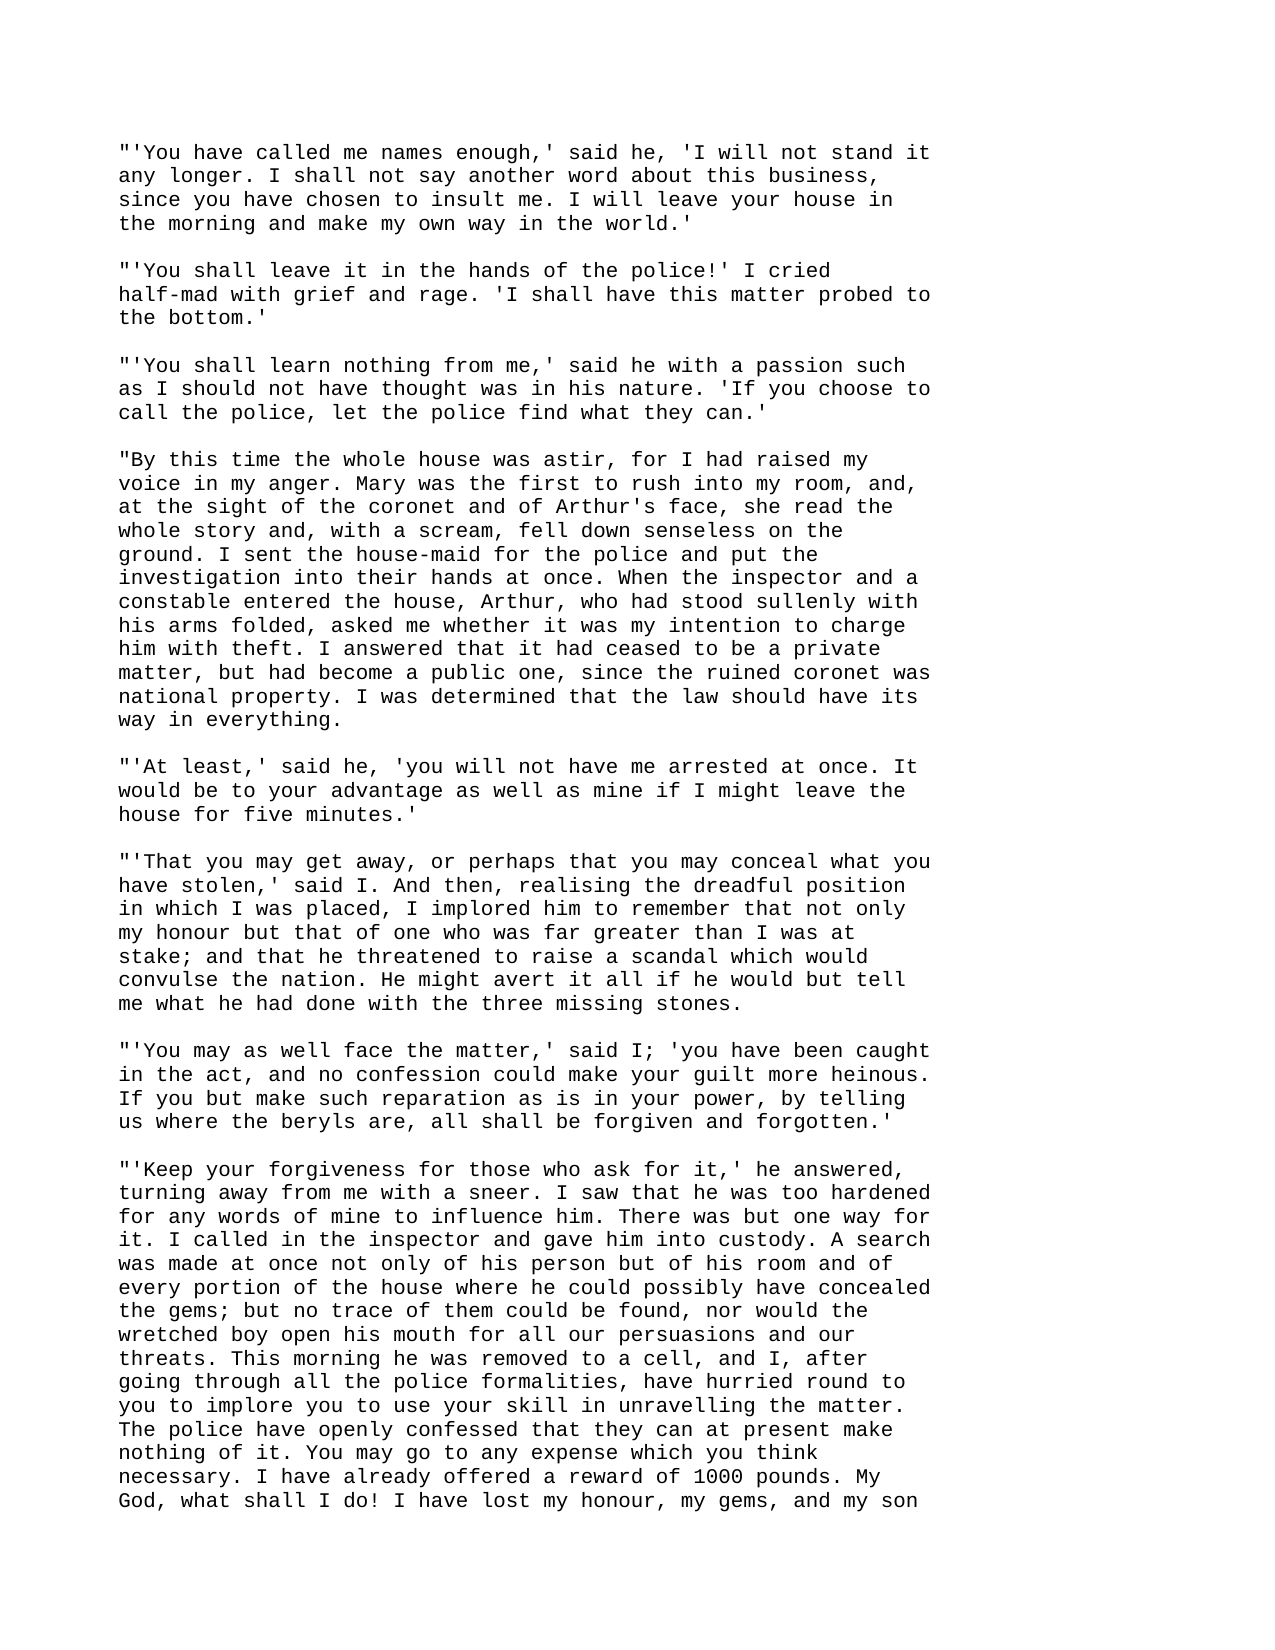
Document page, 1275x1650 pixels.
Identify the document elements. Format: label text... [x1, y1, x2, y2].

text his arms folded, asked me whether it was my intention to charge [118, 615, 1157, 638]
text have stolen,' said I. And then, realising the dreadful position [118, 875, 1157, 898]
text any longer. I shall not say another word about this business, [118, 165, 1157, 189]
text "'That you may get away, or perhaps that you may conceal what you [118, 851, 1157, 875]
text wretched boy open his mouth for all our persuasions and our [118, 1324, 1157, 1348]
text since you have chosen to insult me. I will leave your house in [118, 189, 1157, 213]
text you to implore you to use your skill in unravelling the matter. [118, 1395, 1157, 1419]
text necessary. I have already offered a reward of 1000 pounds. My [118, 1466, 1157, 1489]
text "'You may as well face the matter,' said I; 'you have been caught [118, 1040, 1157, 1064]
text The police have openly confessed that they can at present make [118, 1419, 1157, 1442]
text stake; and that he threatened to raise a scandal which would [118, 946, 1157, 969]
text as I should not have thought was in his nature. 'If you choose to [118, 378, 1157, 402]
text house for five minutes.' [118, 804, 1157, 827]
text call the police, let the police find what they can.' [118, 402, 1157, 426]
text me what he had done with the three missing stones. [118, 993, 1157, 1017]
text national property. I was determined that the law should have its [118, 686, 1157, 709]
text at the sight of the coronet and of Arthur's face, she read the [118, 496, 1157, 520]
text way in everything. [118, 709, 1157, 733]
text every portion of the house where he could possibly have concealed [118, 1277, 1157, 1300]
text convulse the nation. He might avert it all if he would but tell [118, 969, 1157, 993]
text would be to your advantage as well as mine if I might leave the [118, 780, 1157, 804]
text constable entered the house, Arthur, who had stood sullenly with [118, 591, 1157, 615]
text voice in my anger. Mary was the first to rush into my room, and, [118, 473, 1157, 496]
text "By this time the whole house was astir, for I had raised my [118, 449, 1157, 473]
text in which I was placed, I implored him to remember that not only [118, 898, 1157, 922]
text going through all the police formalities, have hurried round to [118, 1371, 1157, 1395]
text If you but make such reparation as is in your power, by telling [118, 1088, 1157, 1111]
text was made at once not only of his person but of his room and of [118, 1253, 1157, 1277]
text "'You shall learn nothing from me,' said he with a passion such [118, 354, 1157, 378]
text whole story and, with a scream, fell down senseless on the [118, 520, 1157, 544]
text in the act, and no confession could make your guilt more heinous. [118, 1064, 1157, 1088]
text ground. I sent the house-maid for the police and put the [118, 544, 1157, 567]
text matter, but had become a public one, since the ruined coronet was [118, 662, 1157, 686]
text turning away from me with a sneer. I saw that he was too hardened [118, 1182, 1157, 1206]
text my honour but that of one who was far greater than I was at [118, 922, 1157, 946]
text nothing of it. You may go to any expense which you think [118, 1442, 1157, 1466]
text "'At least,' said he, 'you will not have me arrested at once. It [118, 757, 1157, 780]
text it. I called in the inspector and gave him into custody. A search [118, 1229, 1157, 1253]
text threats. This morning he was removed to a cell, and I, after [118, 1348, 1157, 1371]
text him with theft. I answered that it had ceased to be a private [118, 638, 1157, 662]
text the morning and make my own way in the world.' [118, 213, 1157, 236]
text for any words of mine to influence him. There was but one way for [118, 1206, 1157, 1229]
text "'Keep your forgiveness for those who ask for it,' he answered, [118, 1158, 1157, 1182]
text God, what shall I do! I have lost my honour, my gems, and my son [118, 1489, 1157, 1513]
text the bottom.' [118, 307, 1157, 331]
text "'You have called me names enough,' said he, 'I will not stand it [118, 142, 1157, 165]
text the gems; but no trace of them could be found, nor would the [118, 1300, 1157, 1324]
text half-mad with grief and rage. 'I shall have this matter probed to [118, 284, 1157, 307]
text "'You shall leave it in the hands of the police!' I cried [118, 260, 1157, 284]
text investigation into their hands at once. When the inspector and a [118, 567, 1157, 591]
text us where the beryls are, all shall be forgiven and forgotten.' [118, 1111, 1157, 1135]
